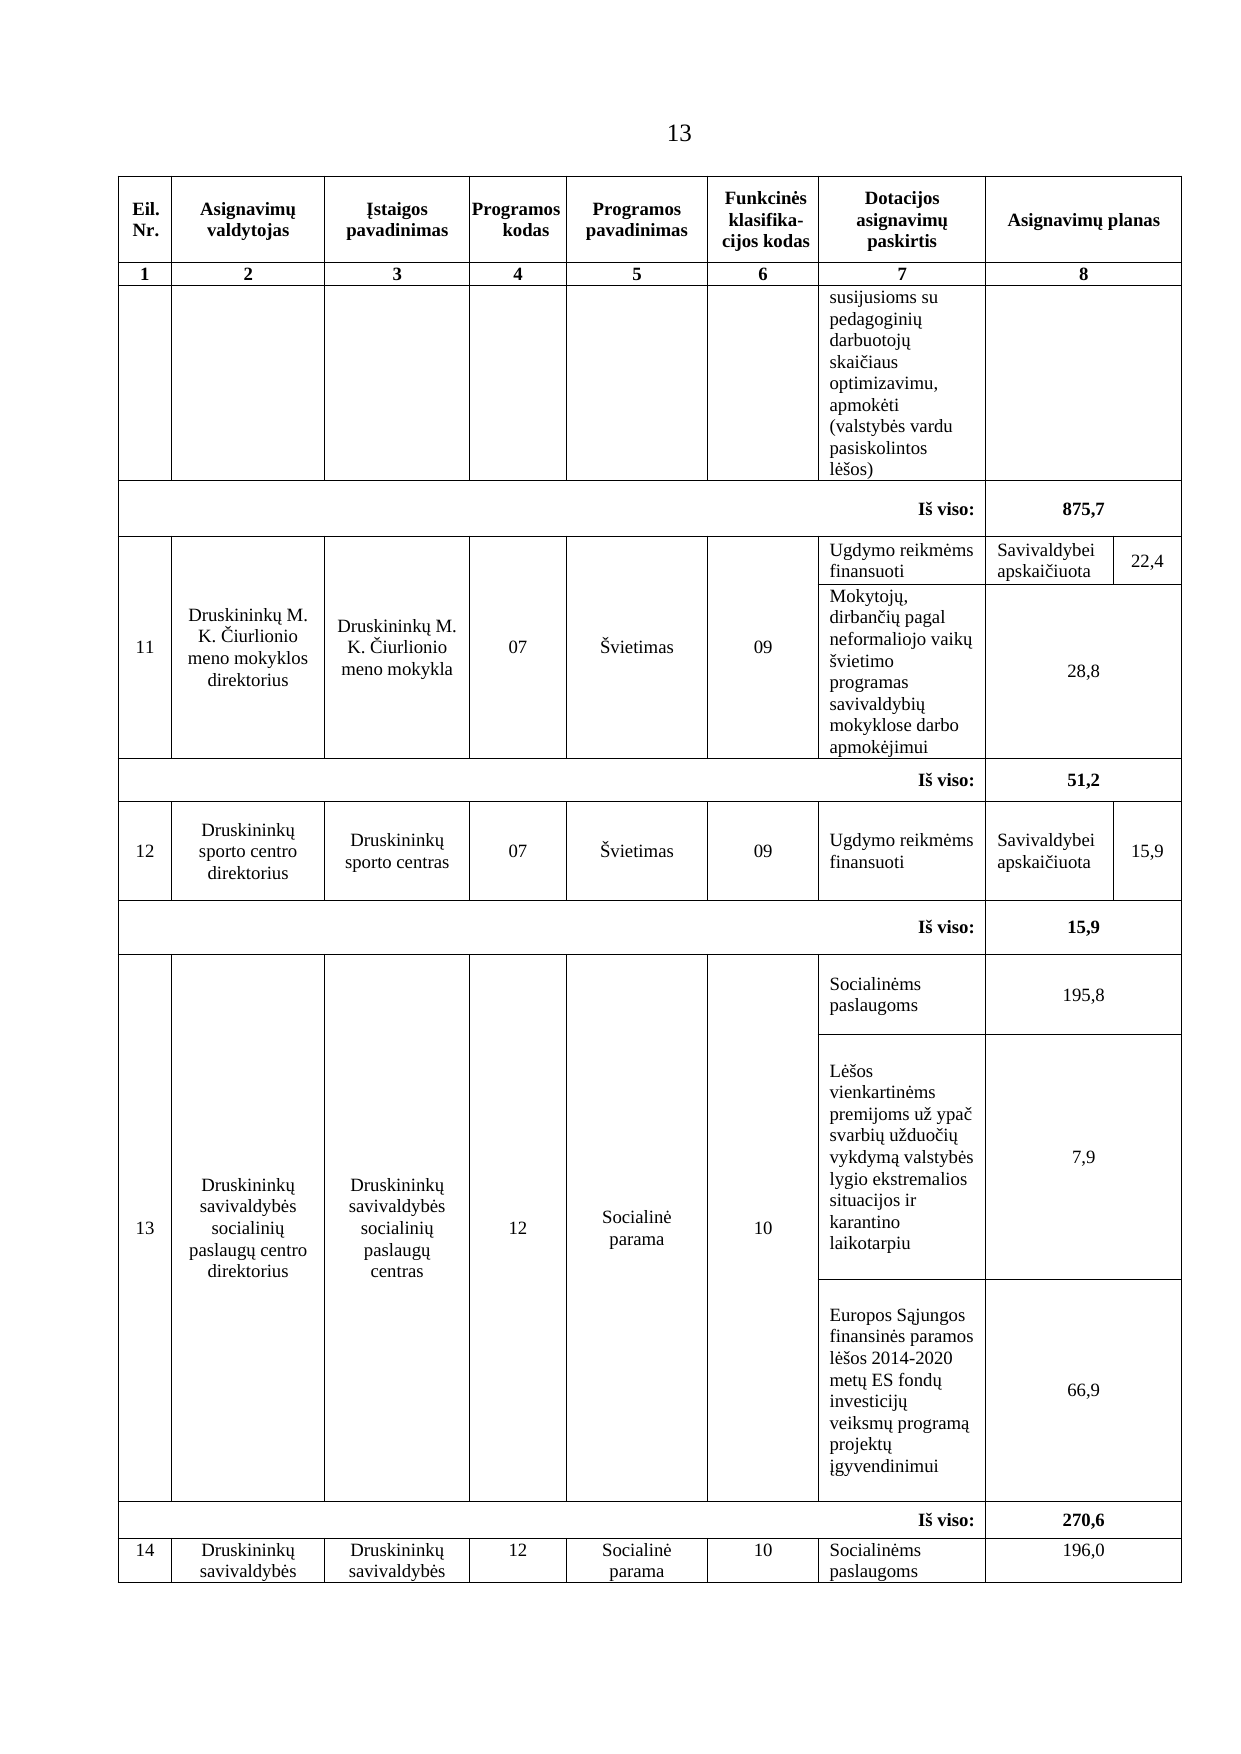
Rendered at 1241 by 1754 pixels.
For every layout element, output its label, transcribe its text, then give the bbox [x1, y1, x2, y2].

table_cell 5 [567, 263, 707, 285]
table_header Įstaigos pavadinimas [325, 177, 469, 262]
table_header Dotacijos asignavimų paskirtis [819, 177, 985, 262]
table_cell [172, 286, 324, 480]
table_cell Švietimas [567, 802, 707, 899]
table_cell 11 [119, 537, 171, 757]
table_cell Iš viso: [119, 1502, 985, 1538]
table_cell 2 [172, 263, 324, 285]
table_cell 28,8 [986, 585, 1181, 757]
table_cell 270,6 [986, 1502, 1181, 1538]
table_cell Mokytojų, dirbančių pagal neformaliojo vaikų švietimo programas savivaldybių mokyklose darbo apmokėjimui [819, 585, 985, 757]
table_cell 13 [119, 955, 171, 1501]
table_cell 66,9 [986, 1280, 1181, 1501]
table_cell [567, 286, 707, 480]
table_cell 7,9 [986, 1035, 1181, 1278]
table_cell 09 [708, 537, 818, 757]
table_cell 10 [708, 1539, 818, 1582]
table_cell [708, 286, 818, 480]
table_cell Druskininkų sporto centro direktorius [172, 802, 324, 899]
table_cell Iš viso: [119, 759, 985, 801]
table_cell 8 [986, 263, 1181, 285]
table_cell Ugdymo reikmėms finansuoti [819, 537, 985, 584]
table_cell Ugdymo reikmėms finansuoti [819, 802, 985, 899]
table_header Programos kodas [470, 177, 566, 262]
table_cell 4 [470, 263, 566, 285]
table_cell Druskininkų M. K. Čiurlionio meno mokykla [325, 537, 469, 757]
table_cell Savivaldybei apskaičiuota [986, 802, 1113, 899]
table_cell 09 [708, 802, 818, 899]
table_cell Druskininkų savivaldybės [172, 1539, 324, 1582]
table_cell Socialinėms paslaugoms [819, 1539, 985, 1582]
table_cell 15,9 [1114, 802, 1181, 899]
table_cell 14 [119, 1539, 171, 1582]
table_cell 22,4 [1114, 537, 1181, 584]
table_cell 12 [119, 802, 171, 899]
table_cell 12 [470, 955, 566, 1501]
table_cell Druskininkų savivaldybės socialinių paslaugų centro direktorius [172, 955, 324, 1501]
table_cell 195,8 [986, 955, 1181, 1034]
table_cell Europos Sąjungos finansinės paramos lėšos 2014-2020 metų ES fondų investicijų veiksmų programą projektų įgyvendinimui [819, 1280, 985, 1501]
table_cell 3 [325, 263, 469, 285]
table_cell 1 [119, 263, 171, 285]
table_cell Druskininkų M. K. Čiurlionio meno mokyklos direktorius [172, 537, 324, 757]
table_cell Druskininkų savivaldybės socialinių paslaugų centras [325, 955, 469, 1501]
table_cell 07 [470, 802, 566, 899]
table_cell Druskininkų sporto centras [325, 802, 469, 899]
table_cell 15,9 [986, 901, 1181, 954]
table_cell Švietimas [567, 537, 707, 757]
table_cell 12 [470, 1539, 566, 1582]
table_header Asignavimų planas [986, 177, 1181, 262]
table_cell Socialinė parama [567, 955, 707, 1501]
table_cell [119, 286, 171, 480]
table_cell susijusioms su pedagoginių darbuotojų skaičiaus optimizavimu, apmokėti (valstybės vardu pasiskolintos lėšos) [819, 286, 985, 480]
table_cell 6 [708, 263, 818, 285]
table_cell [325, 286, 469, 480]
table_header Funkcinės klasifika-cijos kodas [708, 177, 818, 262]
table_cell 875,7 [986, 481, 1181, 536]
table_header Eil. Nr. [119, 177, 171, 262]
table_header Asignavimų valdytojas [172, 177, 324, 262]
table_header Programos pavadinimas [567, 177, 707, 262]
table_cell Lėšos vienkartinėms premijoms už ypač svarbių užduočių vykdymą valstybės lygio ekstremalios situacijos ir karantino laikotarpiu [819, 1035, 985, 1278]
table_cell Iš viso: [119, 901, 985, 954]
table_cell 07 [470, 537, 566, 757]
table_cell Druskininkų savivaldybės [325, 1539, 469, 1582]
table_cell 10 [708, 955, 818, 1501]
table_cell 7 [819, 263, 985, 285]
table_cell 51,2 [986, 759, 1181, 801]
table_cell Socialinė parama [567, 1539, 707, 1582]
table_cell 196,0 [986, 1539, 1181, 1582]
table_cell [986, 286, 1181, 480]
table_cell Savivaldybei apskaičiuota [986, 537, 1113, 584]
table_cell Iš viso: [119, 481, 985, 536]
table_cell [470, 286, 566, 480]
table_cell Socialinėms paslaugoms [819, 955, 985, 1034]
